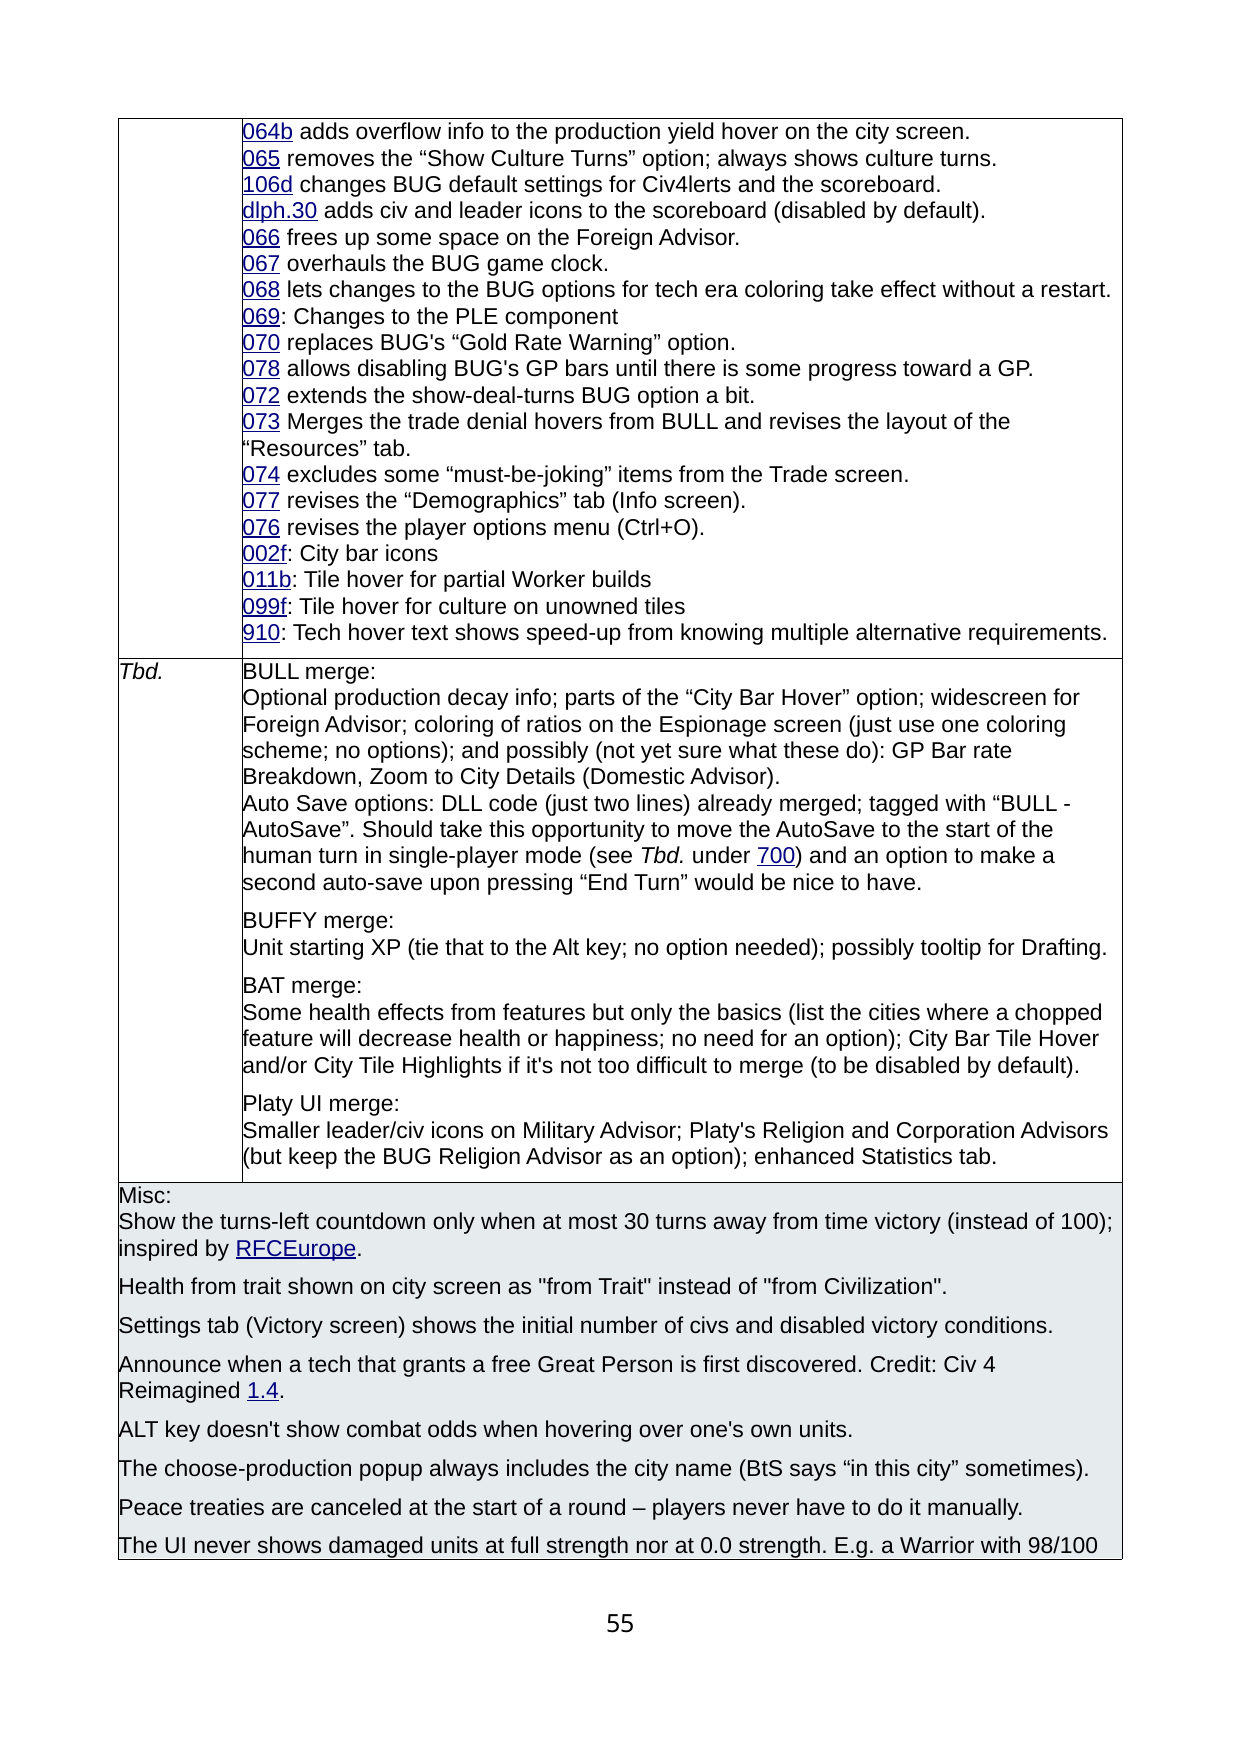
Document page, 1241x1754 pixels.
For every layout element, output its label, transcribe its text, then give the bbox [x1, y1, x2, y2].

table_cell [119, 119, 242, 658]
table_cell BULL merge: Optional production decay info; parts of the “City Bar Hover” option; widescreen for Foreign Advisor; coloring of ratios on the Espionage screen (just use one coloring scheme; no options); and possibly (not yet sure what these do): GP Bar rate Breakdown, Zoom to City Details (Domestic Advisor). Auto Save options: DLL code (just two lines) already merged; tagged with “BULL - AutoSave”. Should take this opportunity to move the AutoSave to the start of the human turn in single-player mode (see Tbd. under 700) and an option to make a second auto-save upon pressing “End Turn” would be nice to have. BUFFY merge: Unit starting XP (tie that to the Alt key; no option needed); possibly tooltip for Drafting. BAT merge: Some health effects from features but only the basics (list the cities where a chopped feature will decrease health or happiness; no need for an option); City Bar Tile Hover and/or City Tile Highlights if it's not too difficult to merge (to be disabled by default). Platy UI merge: Smaller leader/civ icons on Military Advisor; Platy's Religion and Corporation Advisors (but keep the BUG Religion Advisor as an option); enhanced Statistics tab. [243, 659, 1122, 1182]
table_cell 064b adds overflow info to the production yield hover on the city screen. 065 removes the “Show Culture Turns” option; always shows culture turns. 106d changes BUG default settings for Civ4lerts and the scoreboard. dlph.30 adds civ and leader icons to the scoreboard (disabled by default). 066 frees up some space on the Foreign Advisor. 067 overhauls the BUG game clock. 068 lets changes to the BUG options for tech era coloring take effect without a restart. 069: Changes to the PLE component 070 replaces BUG's “Gold Rate Warning” option. 078 allows disabling BUG's GP bars until there is some progress toward a GP. 072 extends the show-deal-turns BUG option a bit. 073 Merges the trade denial hovers from BULL and revises the layout of the “Resources” tab. 074 excludes some “must-be-joking” items from the Trade screen. 077 revises the “Demographics” tab (Info screen). 076 revises the player options menu (Ctrl+O). 002f: City bar icons 011b: Tile hover for partial Worker builds 099f: Tile hover for culture on unowned tiles 910: Tech hover text shows speed-up from knowing multiple alternative requirements. [243, 119, 1122, 658]
table_cell Tbd. [119, 659, 242, 1182]
table_cell Misc: Show the turns-left countdown only when at most 30 turns away from time victory (instead of 100); inspired by RFCEurope. Health from trait shown on city screen as "from Trait" instead of "from Civilization". Settings tab (Victory screen) shows the initial number of civs and disabled victory conditions. Announce when a tech that grants a free Great Person is first discovered. Credit: Civ 4 Reimagined 1.4. ALT key doesn't show combat odds when hovering over one's own units. The choose-production popup always includes the city name (BtS says “in this city” sometimes). Peace treaties are canceled at the start of a round – players never have to do it manually. The UI never shows damaged units at full strength nor at 0.0 strength. E.g. a Warrior with 98/100 [119, 1183, 1122, 1558]
